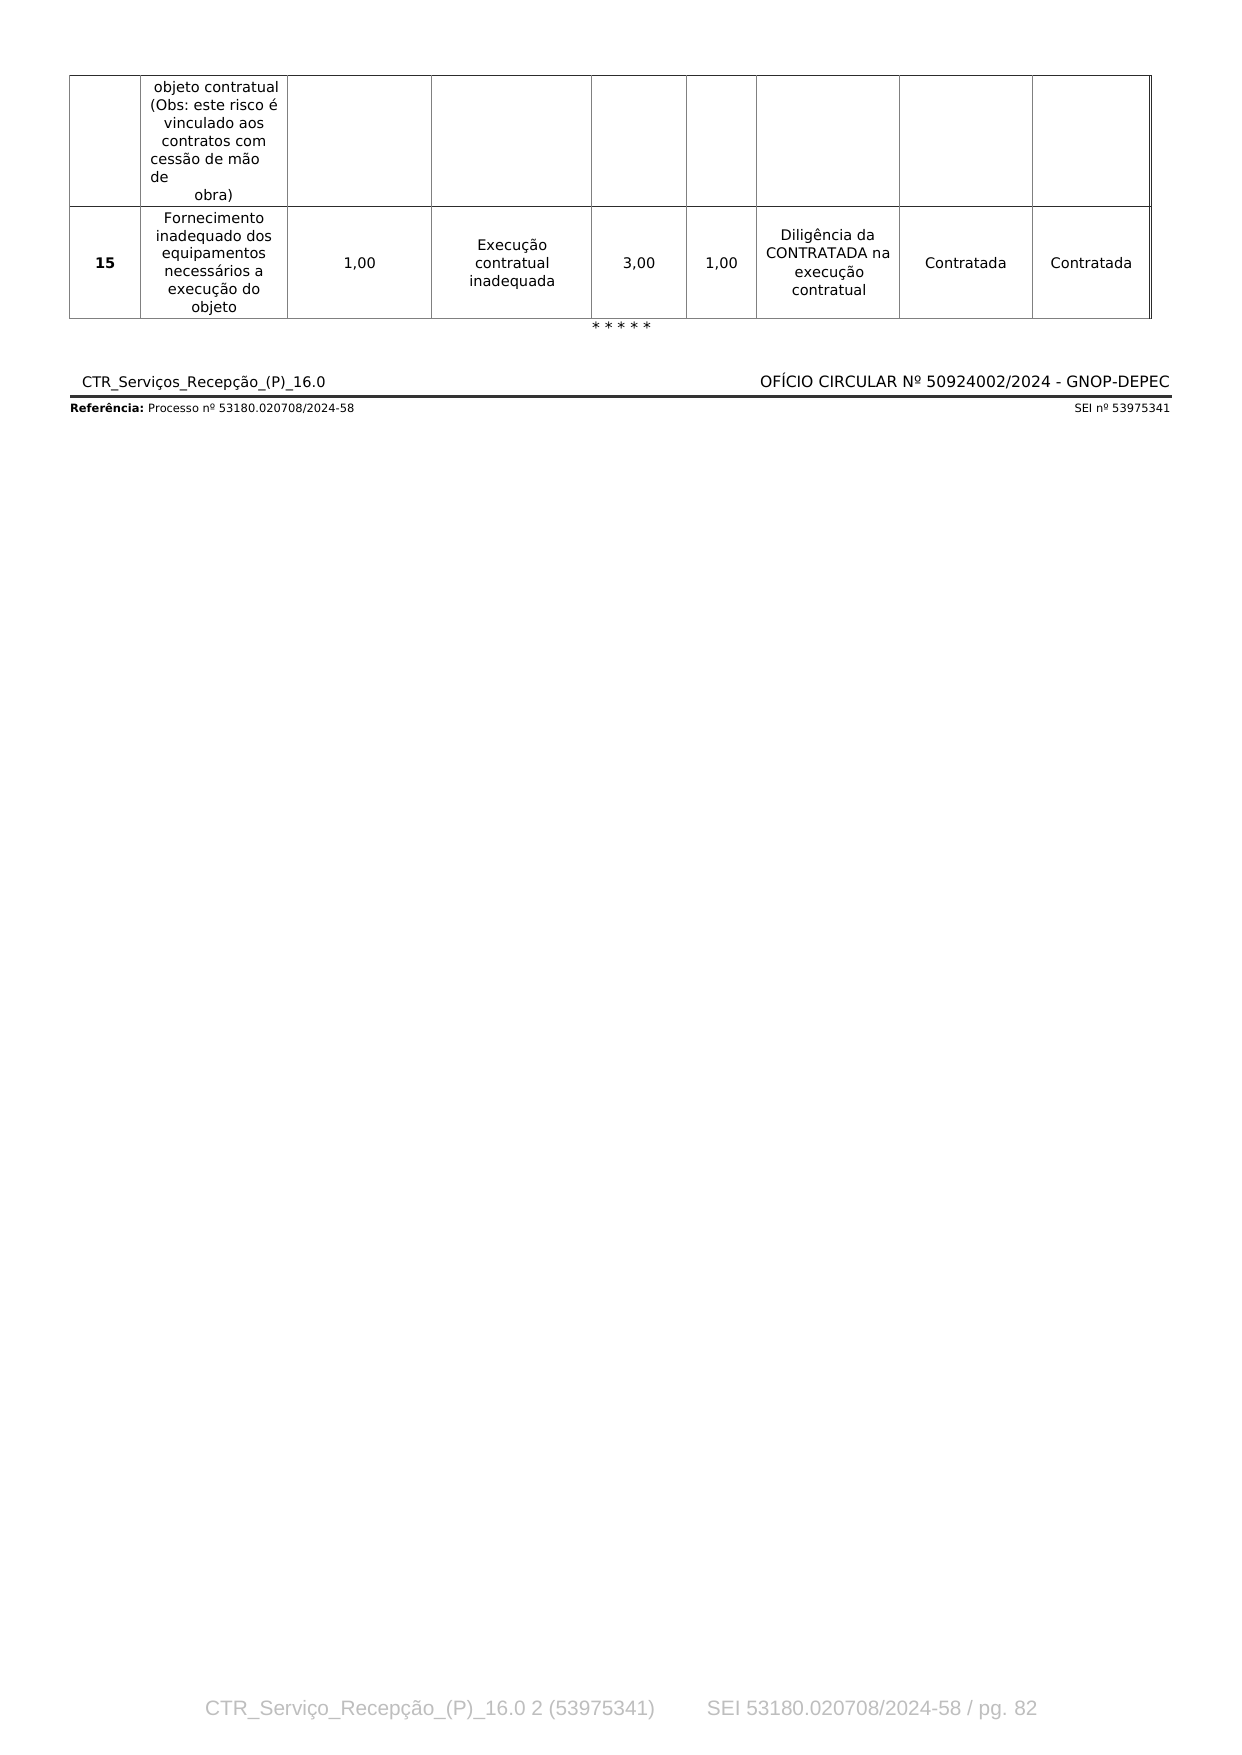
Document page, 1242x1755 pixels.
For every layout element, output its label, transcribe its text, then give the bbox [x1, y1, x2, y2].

table_cell Contratada [900, 207, 1032, 318]
text CTR_Serviços_Recepção_(P)_16.0 OFÍCIO CIRCULAR Nº 50924002/2024 - GNOP-DEPEC [70, 365, 1188, 393]
text Referência: Processo nº 53180.020708/2024-58 SEI nº 53975341 [70, 402, 1188, 415]
table_cell [70, 76, 140, 206]
table_cell [757, 76, 899, 206]
table_cell Execução contratual inadequada [432, 207, 591, 318]
table_cell objeto contratual (Obs: este risco é vinculado aos contratos com cessão de mão de obra) [141, 76, 287, 206]
table_cell [1033, 76, 1149, 206]
table_cell [687, 76, 756, 206]
table_cell Contratada [1033, 207, 1149, 318]
table_cell [592, 76, 686, 206]
table_cell 15 [70, 207, 140, 318]
text * * * * * [70, 319, 1173, 337]
table_cell [900, 76, 1032, 206]
table_cell 1,00 [687, 207, 756, 318]
table_cell 3,00 [592, 207, 686, 318]
table_cell 1,00 [288, 207, 431, 318]
table_cell Fornecimento inadequado dos equipamentos necessários a execução do objeto [141, 207, 287, 318]
table_cell Diligência da CONTRATADA na execução contratual [757, 207, 899, 318]
table_cell [432, 76, 591, 206]
table_cell [288, 76, 431, 206]
